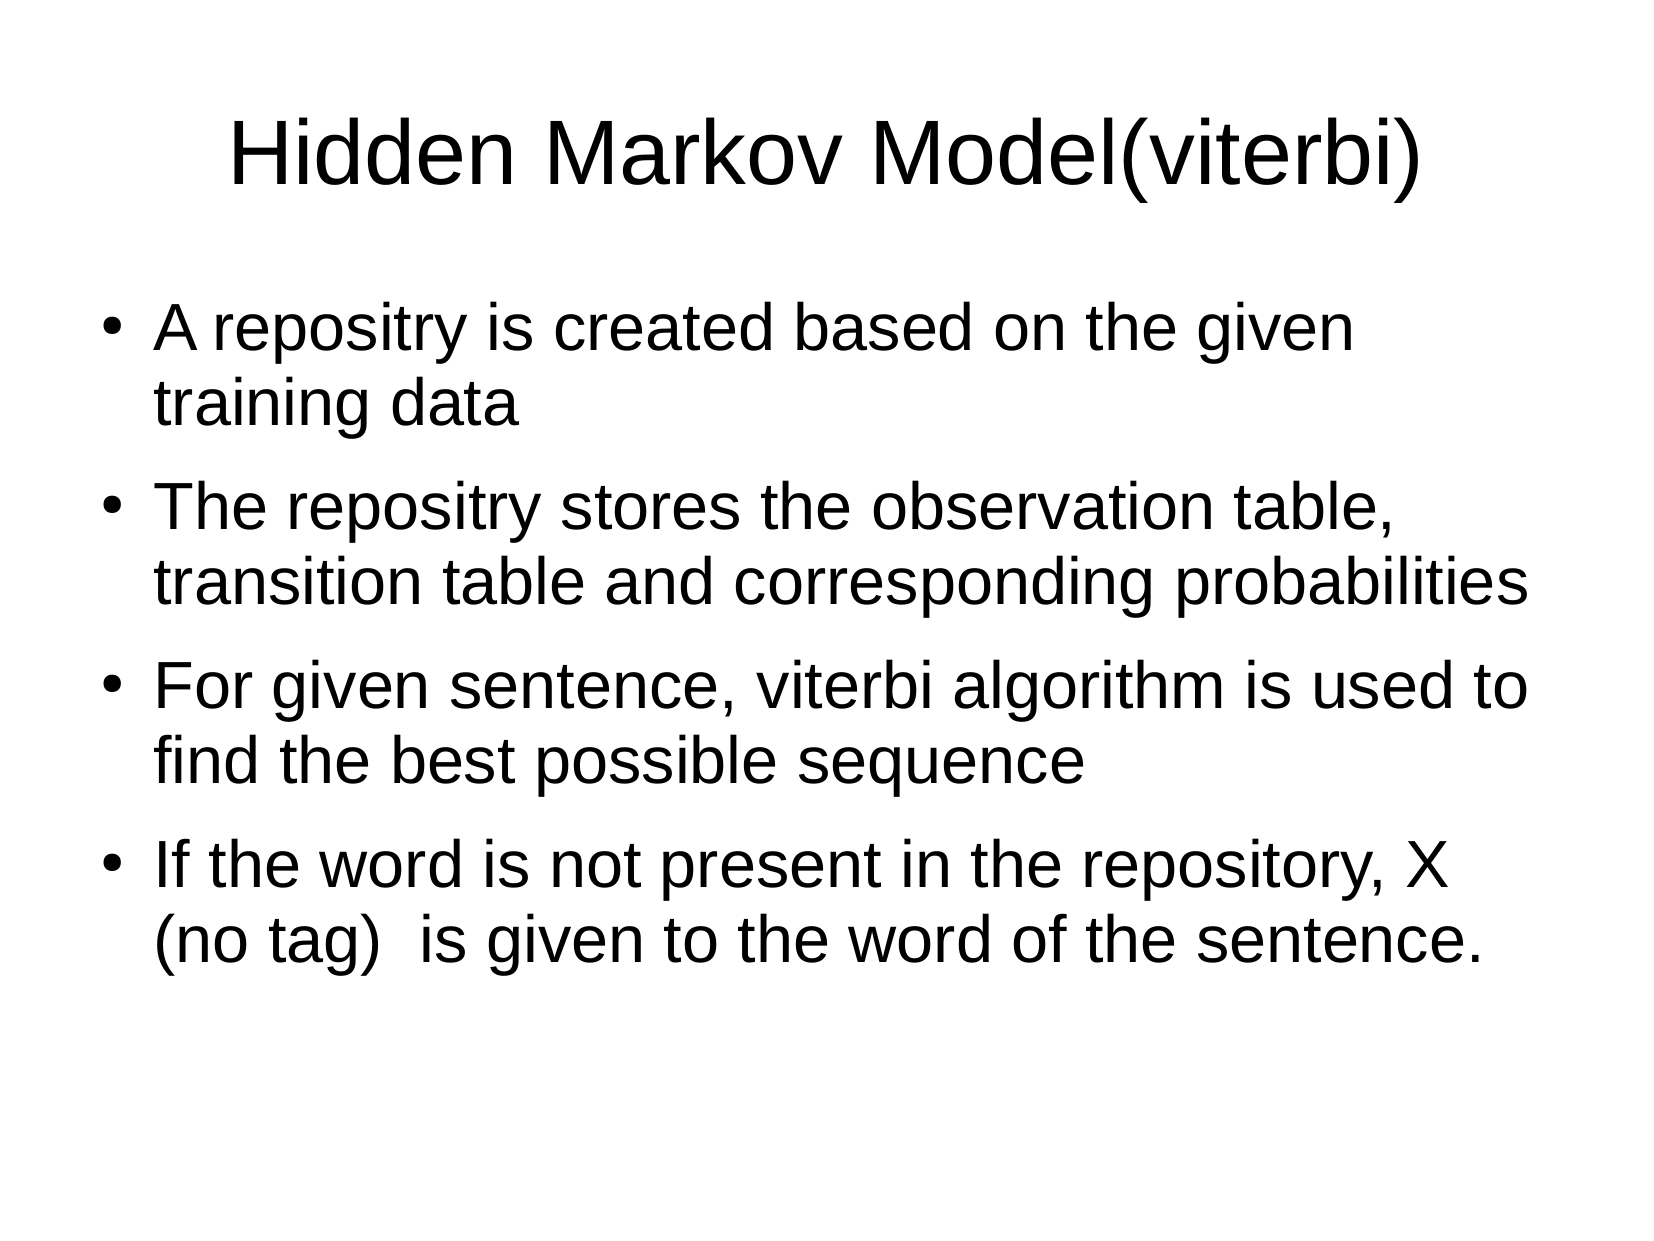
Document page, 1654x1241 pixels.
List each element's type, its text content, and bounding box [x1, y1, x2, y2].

title Hidden Markov Model(viterbi) [82, 49, 1571, 257]
list A repositry is created based on the given training data The repositry stores the observation table, transition table and corresponding probabilities For given sentence, viterbi algorithm is used to find the best possible sequence If the word is not present in the repository, X (no tag) is given to the word of the sentence. [82, 290, 1538, 1010]
